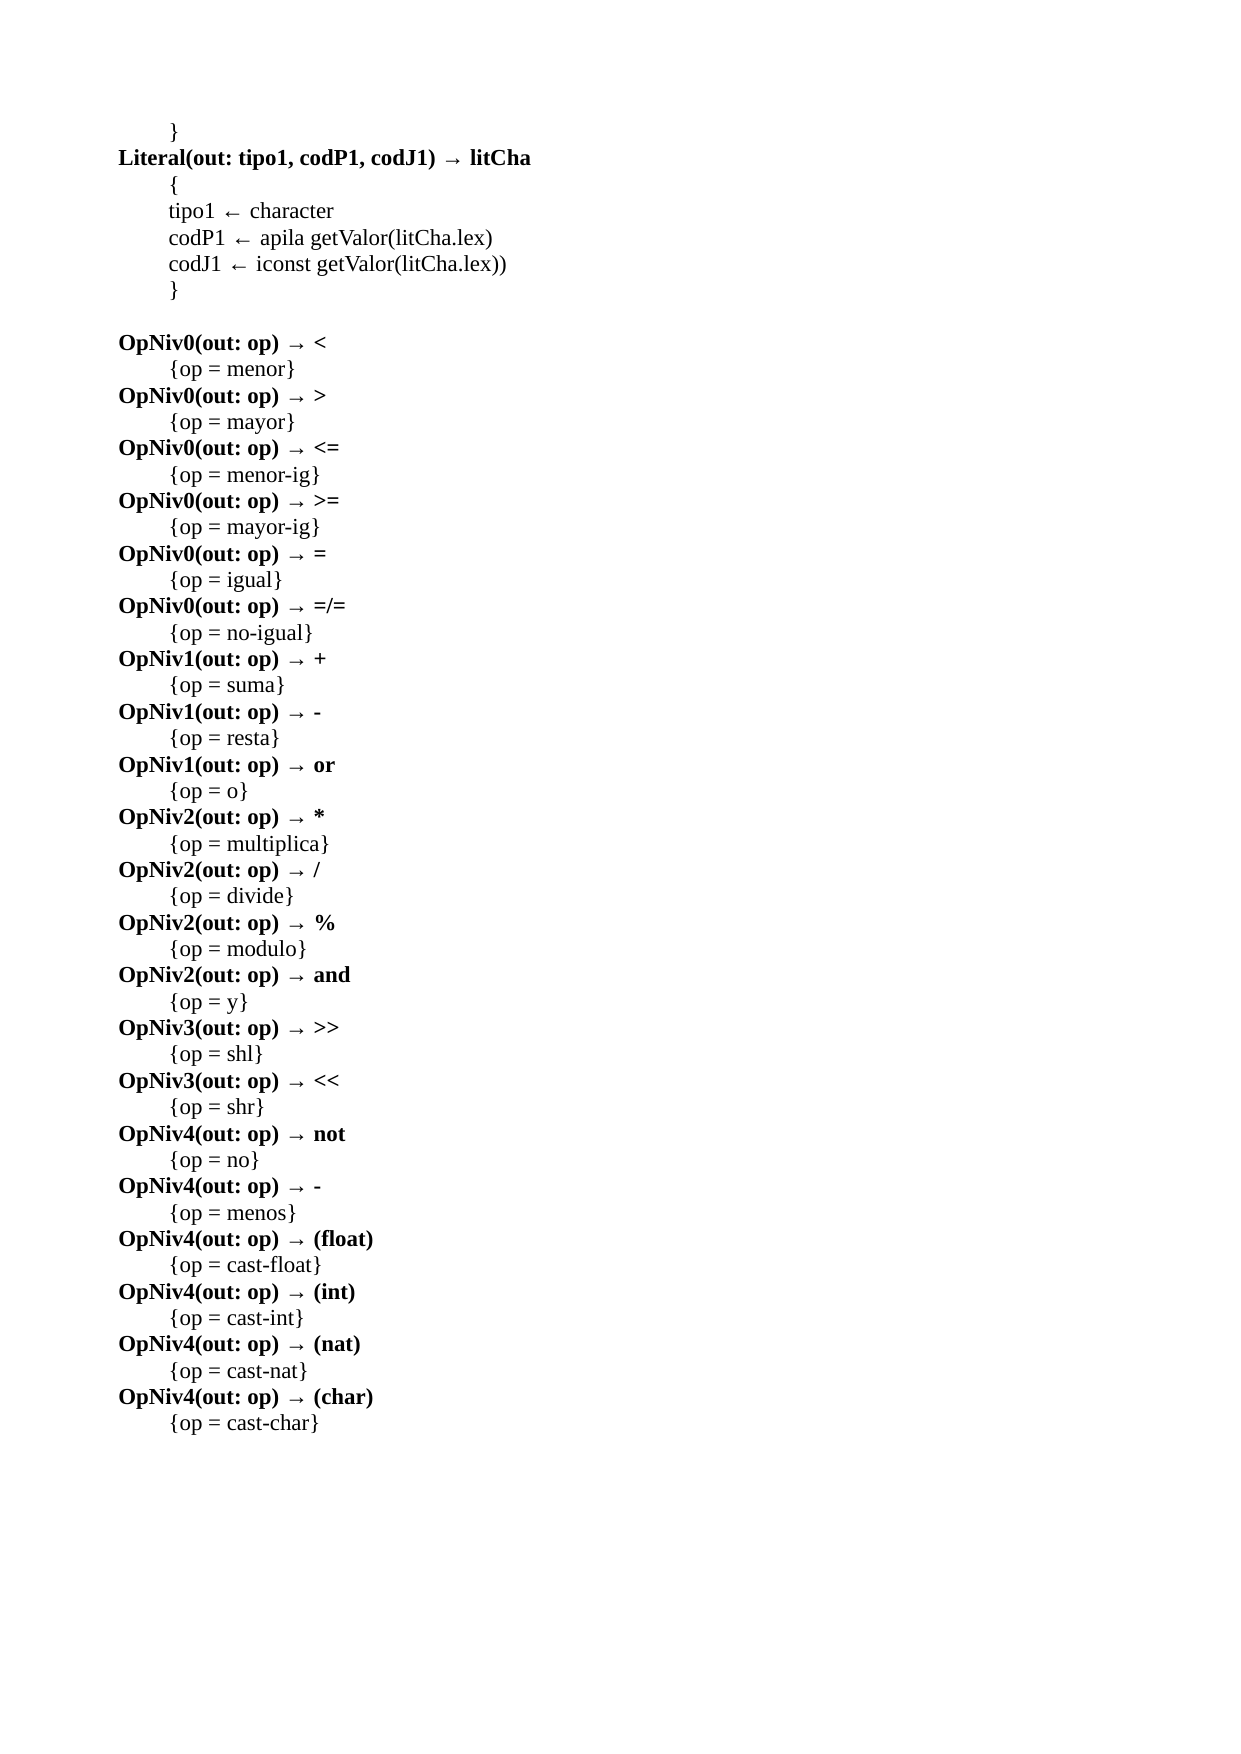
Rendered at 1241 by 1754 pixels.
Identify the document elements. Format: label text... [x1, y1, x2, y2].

text OpNiv0(out: op) → <= [118, 434, 1122, 461]
text {op = igual} [118, 566, 1122, 592]
text OpNiv3(out: op) → << [118, 1067, 1122, 1093]
text {op = cast-int} [118, 1304, 1122, 1330]
text {op = shr} [118, 1093, 1122, 1119]
text Literal(out: tipo1, codP1, codJ1) → litCha [118, 144, 1122, 171]
text OpNiv1(out: op) → or [118, 751, 1122, 777]
text OpNiv2(out: op) → % [118, 909, 1122, 935]
text {op = shl} [118, 1041, 1122, 1067]
text OpNiv0(out: op) → < [118, 329, 1122, 355]
text {op = menor} [118, 355, 1122, 382]
text OpNiv2(out: op) → and [118, 961, 1122, 988]
text {op = divide} [118, 882, 1122, 909]
text OpNiv4(out: op) → (nat) [118, 1330, 1122, 1357]
text OpNiv0(out: op) → =/= [118, 592, 1122, 619]
text } [118, 276, 1122, 303]
text {op = resta} [118, 724, 1122, 751]
text {op = menos} [118, 1199, 1122, 1225]
text OpNiv0(out: op) → > [118, 382, 1122, 408]
text OpNiv4(out: op) → (char) [118, 1383, 1122, 1409]
text {op = no-igual} [118, 619, 1122, 645]
text OpNiv4(out: op) → - [118, 1172, 1122, 1199]
text {op = suma} [118, 672, 1122, 698]
text {op = cast-nat} [118, 1357, 1122, 1383]
text OpNiv4(out: op) → not [118, 1119, 1122, 1146]
text {op = mayor-ig} [118, 513, 1122, 540]
text } [118, 118, 1122, 144]
text { [118, 171, 1122, 197]
text OpNiv2(out: op) → / [118, 856, 1122, 882]
text codP1 ← apila getValor(litCha.lex) [118, 223, 1122, 250]
text OpNiv1(out: op) → - [118, 698, 1122, 724]
text {op = o} [118, 777, 1122, 803]
text OpNiv0(out: op) → = [118, 540, 1122, 566]
text {op = cast-float} [118, 1251, 1122, 1278]
text {op = menor-ig} [118, 461, 1122, 487]
text {op = no} [118, 1146, 1122, 1172]
text {op = mayor} [118, 408, 1122, 434]
text OpNiv4(out: op) → (float) [118, 1225, 1122, 1251]
text OpNiv0(out: op) → >= [118, 487, 1122, 513]
text {op = modulo} [118, 935, 1122, 961]
text OpNiv1(out: op) → + [118, 645, 1122, 672]
text {op = y} [118, 988, 1122, 1014]
text {op = cast-char} [118, 1409, 1122, 1436]
text OpNiv3(out: op) → >> [118, 1014, 1122, 1041]
text tipo1 ← character [118, 197, 1122, 223]
text OpNiv2(out: op) → * [118, 803, 1122, 830]
text {op = multiplica} [118, 830, 1122, 856]
text codJ1 ← iconst getValor(litCha.lex)) [118, 250, 1122, 276]
text OpNiv4(out: op) → (int) [118, 1278, 1122, 1304]
